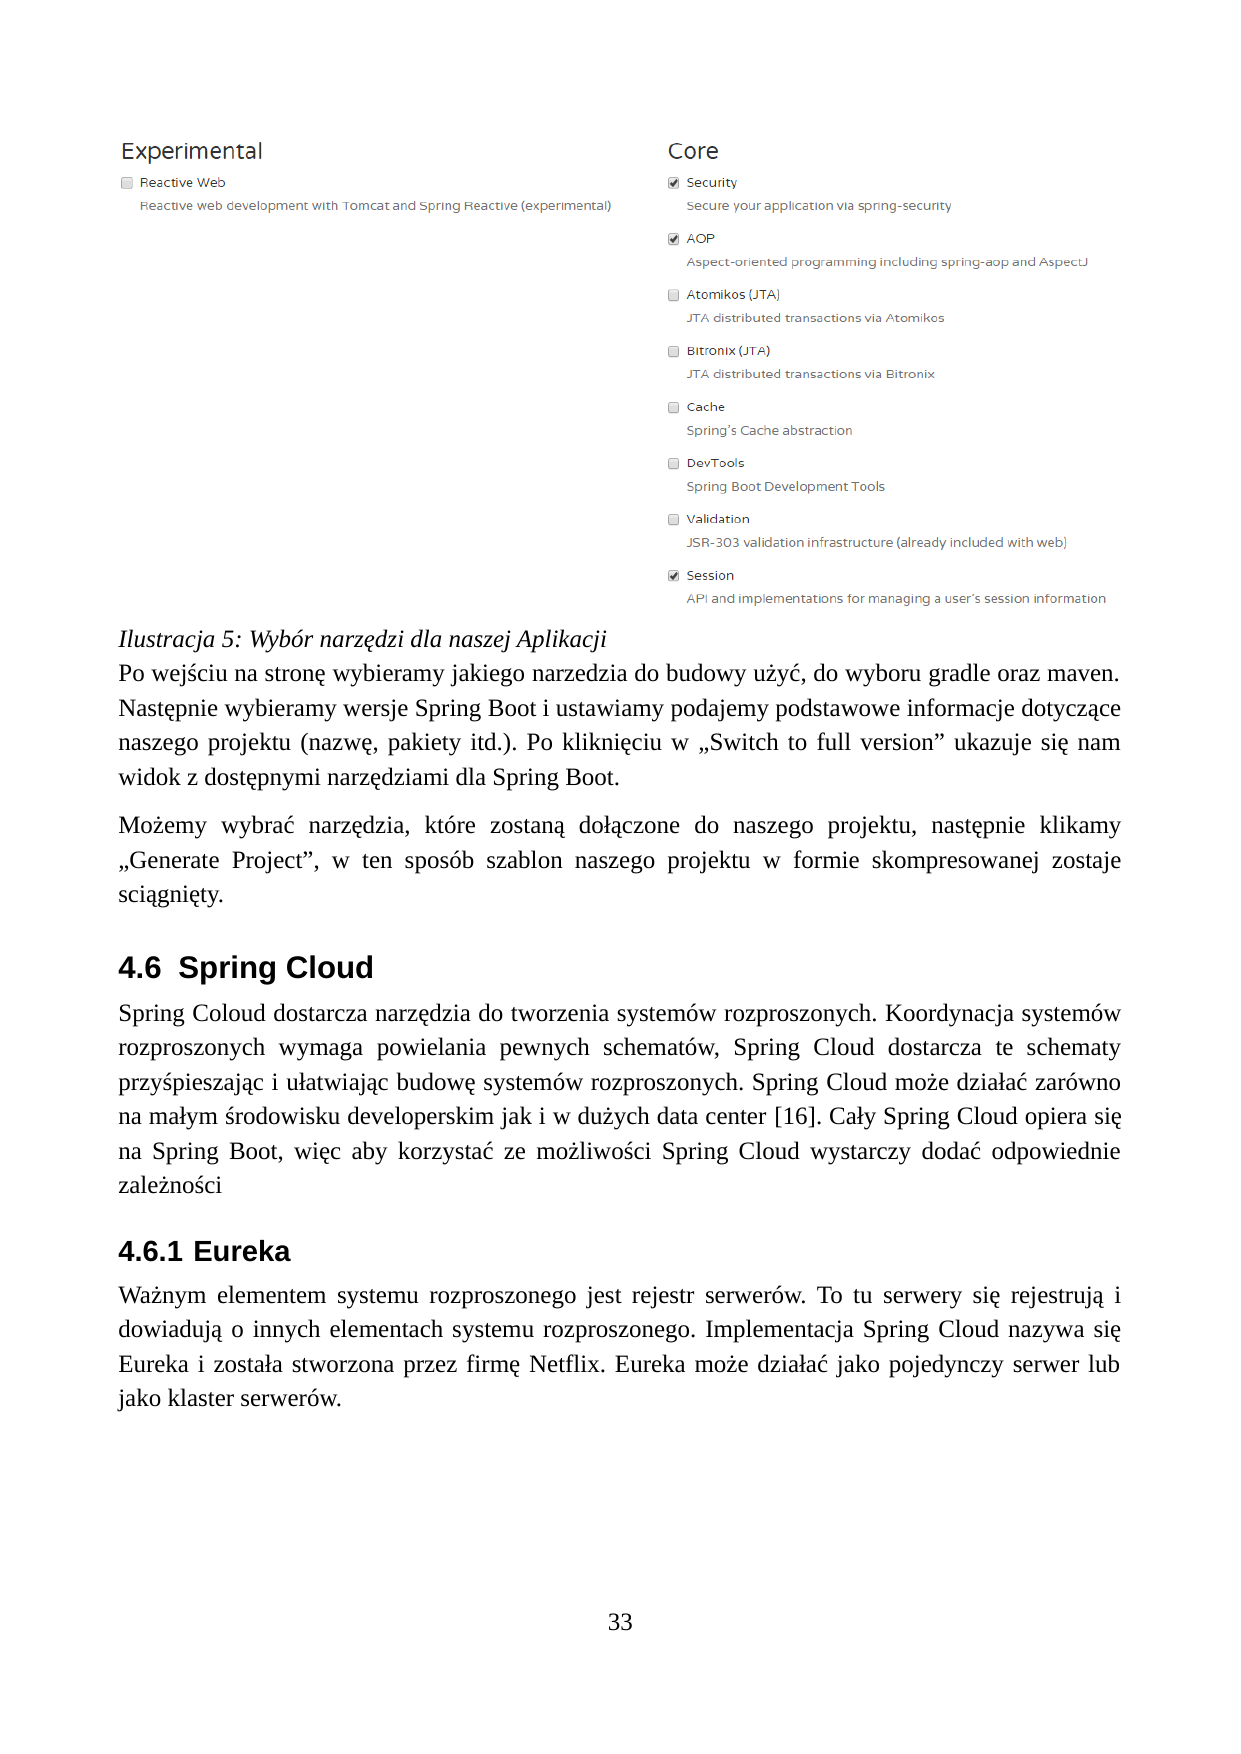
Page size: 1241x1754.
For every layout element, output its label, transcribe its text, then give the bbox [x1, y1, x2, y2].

subtitle Eureka [118, 1234, 1122, 1267]
text Ważnym elementem systemu rozproszonego jest rejestr serwerów. To tu serwery się rejestrują i dowiadują o innych elementach systemu rozproszonego. Implementacja Spring Cloud nazywa się Eureka i została stworzona przez firmę Netflix. Eureka może działać jako pojedynczy serwer lub jako klaster serwerów. [118, 1280, 1122, 1412]
subtitle Spring Cloud [118, 949, 1122, 985]
text Po wejściu na stronę wybieramy jakiego narzedzia do budowy użyć, do wyboru gradle oraz maven. Następnie wybieramy wersje Spring Boot i ustawiamy podajemy podstawowe informacje dotyczące naszego projektu (nazwę, pakiety itd.). Po kliknięciu w „Switch to full version” ukazuje się nam widok z dostępnymi narzędziami dla Spring Boot. [118, 652, 1122, 790]
text Spring Coloud dostarcza narzędzia do tworzenia systemów rozproszonych. Koordynacja systemów rozproszonych wymaga powielania pewnych schematów, Spring Cloud dostarcza te schematy przyśpieszając i ułatwiając budowę systemów rozproszonych. Spring Cloud może działać zarówno na małym środowisku developerskim jak i w dużych data center [16]. Cały Spring Cloud opiera się na Spring Boot, więc aby korzystać ze możliwości Spring Cloud wystarczy dodać odpowiednie zależności [118, 998, 1122, 1199]
text [118, 118, 1122, 130]
picture [118, 130, 1123, 624]
text Ilustracja 5: Wybór narzędzi dla naszej Aplikacji [118, 624, 1122, 652]
text Możemy wybrać narzędzia, które zostaną dołączone do naszego projektu, następnie klikamy „Generate Project”, w ten sposób szablon naszego projektu w formie skompresowanej zostaje sciągnięty. [118, 811, 1122, 908]
